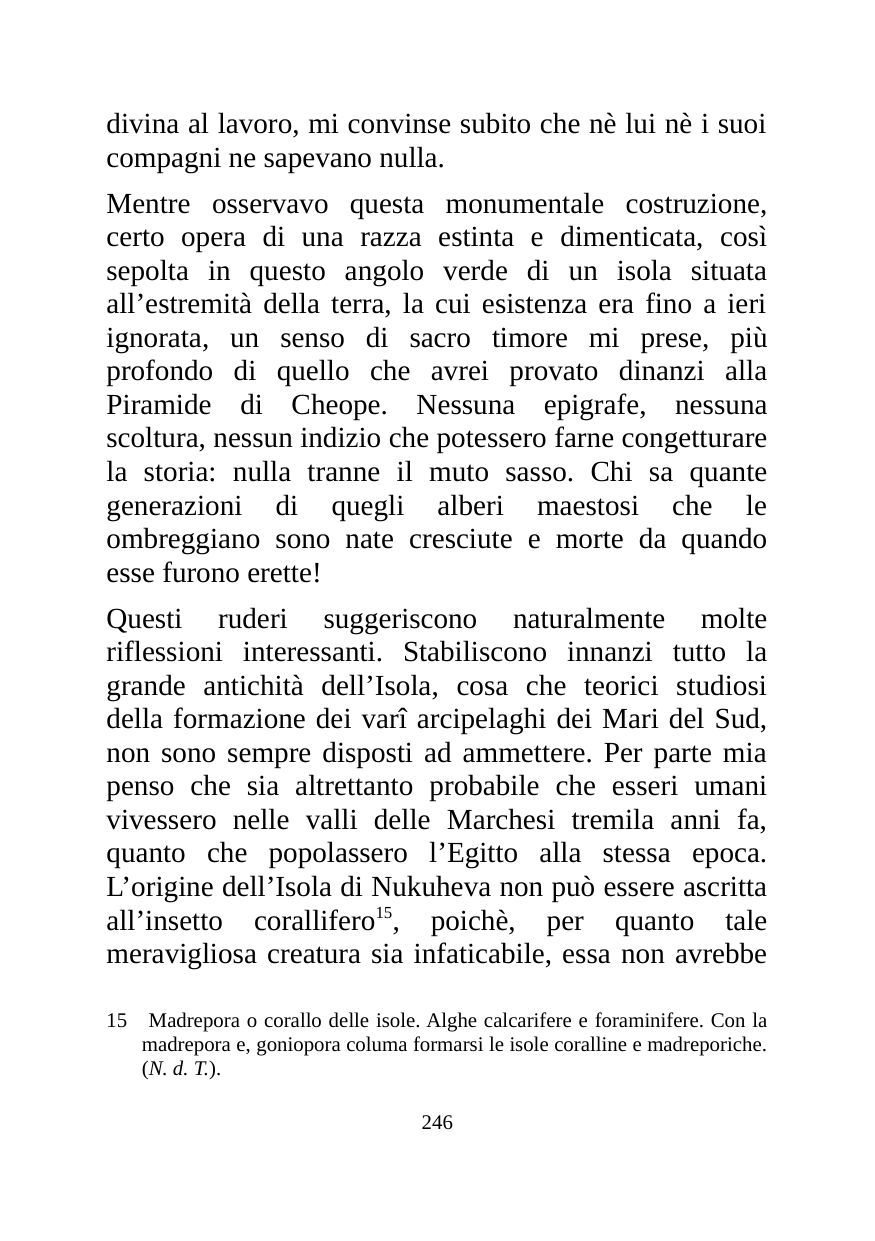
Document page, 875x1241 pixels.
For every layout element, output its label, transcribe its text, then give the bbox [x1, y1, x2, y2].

text Mentre osservavo questa monumentale costruzione, certo opera di una razza estinta e dimenticata, così sepolta in questo angolo verde di un isola situata all’estremità della terra, la cui esistenza era fino a ieri ignorata, un senso di sacro timore mi prese, più profondo di quello che avrei provato dinanzi alla Piramide di Cheope. Nessuna epigrafe, nessuna scoltura, nessun indizio che potessero farne congetturare la storia: nulla tranne il muto sasso. Chi sa quante generazioni di quegli alberi maestosi che le ombreggiano sono nate cresciute e morte da quando esse furono erette! [106, 186, 768, 588]
text Questi ruderi suggeriscono naturalmente molte riflessioni interessanti. Stabiliscono innanzi tutto la grande antichità dell’Isola, cosa che teorici studiosi della formazione dei varî arcipelaghi dei Mari del Sud, non sono sempre disposti ad ammettere. Per parte mia penso che sia altrettanto probabile che esseri umani vivessero nelle valli delle Marchesi tremila anni fa, quanto che popolassero l’Egitto alla stessa epoca. L’origine dell’Isola di Nukuheva non può essere ascritta all’insetto corallifero, poichè, per quanto tale meravigliosa creatura sia infaticabile, essa non avrebbe [106, 601, 768, 970]
text divina al lavoro, mi convinse subito che nè lui nè i suoi compagni ne sapevano nulla. [106, 106, 768, 173]
text Madrepora o corallo delle isole. Alghe calcarifere e foraminifere. Con la madrepora e, goniopora columa formarsi le isole coralline e madreporiche. (N. d. T.). [106, 1008, 768, 1080]
